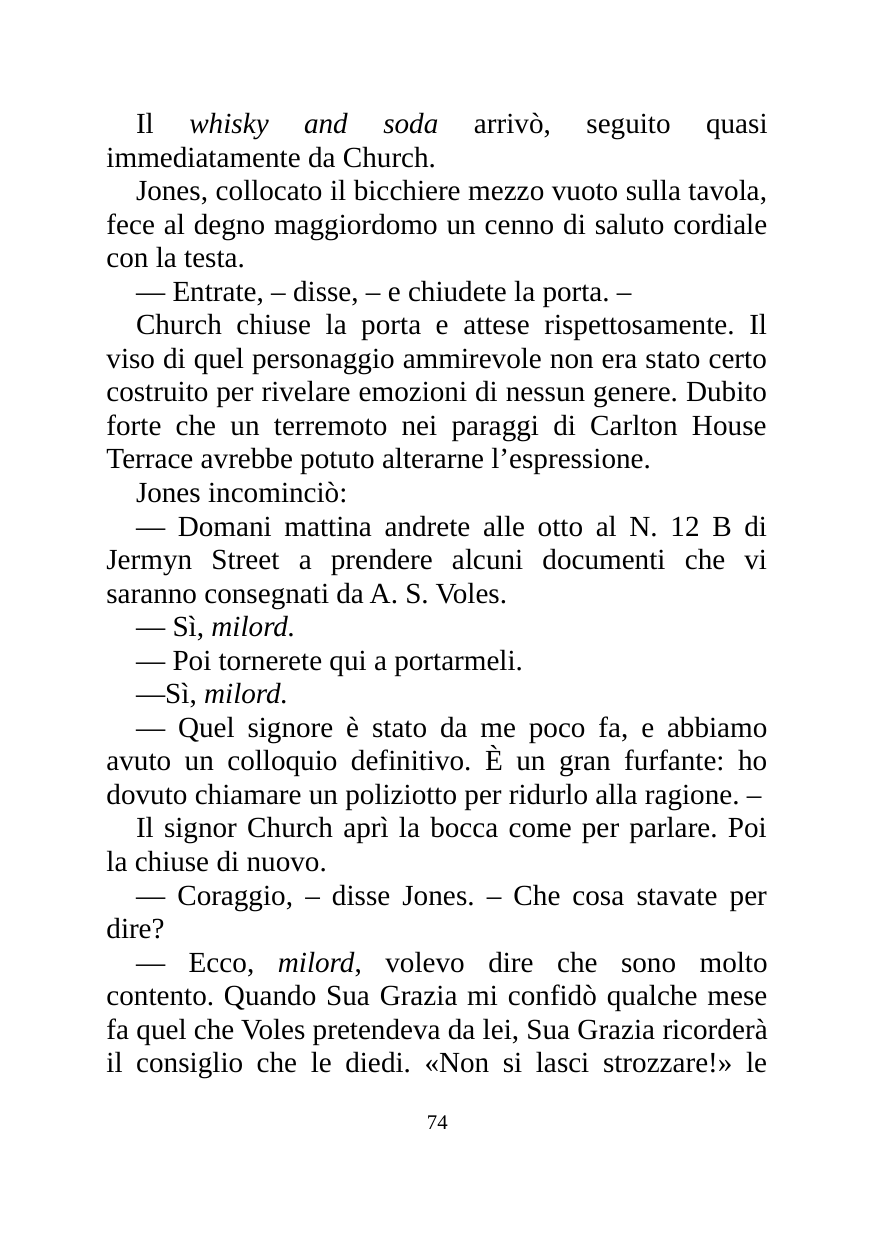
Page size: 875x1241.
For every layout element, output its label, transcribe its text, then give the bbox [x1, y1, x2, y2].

text Church chiuse la porta e attese rispettosamente. Il viso di quel personaggio ammirevole non era stato certo costruito per rivelare emozioni di nessun genere. Dubito forte che un terremoto nei paraggi di Carlton House Terrace avrebbe potuto alterarne l’espressione. [106, 307, 768, 475]
text — Domani mattina andrete alle otto al N. 12 B di Jermyn Street a prendere alcuni documenti che vi saranno consegnati da A. S. Voles. [106, 509, 768, 609]
text — Coraggio, – disse Jones. – Che cosa stavate per dire? [106, 878, 768, 945]
text — Poi tornerete qui a portarmeli. [106, 643, 768, 676]
text — Ecco, milord, volevo dire che sono molto contento. Quando Sua Grazia mi confidò qualche mese fa quel che Voles pretendeva da lei, Sua Grazia ricorderà il consiglio che le diedi. «Non si lasci strozzare!» le [106, 945, 768, 1079]
text Il whisky and soda arrivò, seguito quasi immediatamente da Church. [106, 106, 768, 173]
text — Entrate, – disse, – e chiudete la porta. – [106, 274, 768, 307]
text — Quel signore è stato da me poco fa, e abbiamo avuto un colloquio definitivo. È un gran furfante: ho dovuto chiamare un poliziotto per ridurlo alla ragione. – [106, 710, 768, 811]
text Il signor Church aprì la bocca come per parlare. Poi la chiuse di nuovo. [106, 811, 768, 878]
text —Sì, milord. [106, 676, 768, 710]
text Jones, collocato il bicchiere mezzo vuoto sulla tavola, fece al degno maggiordomo un cenno di saluto cordiale con la testa. [106, 173, 768, 274]
text — Sì, milord. [106, 609, 768, 643]
text Jones incominciò: [106, 475, 768, 509]
